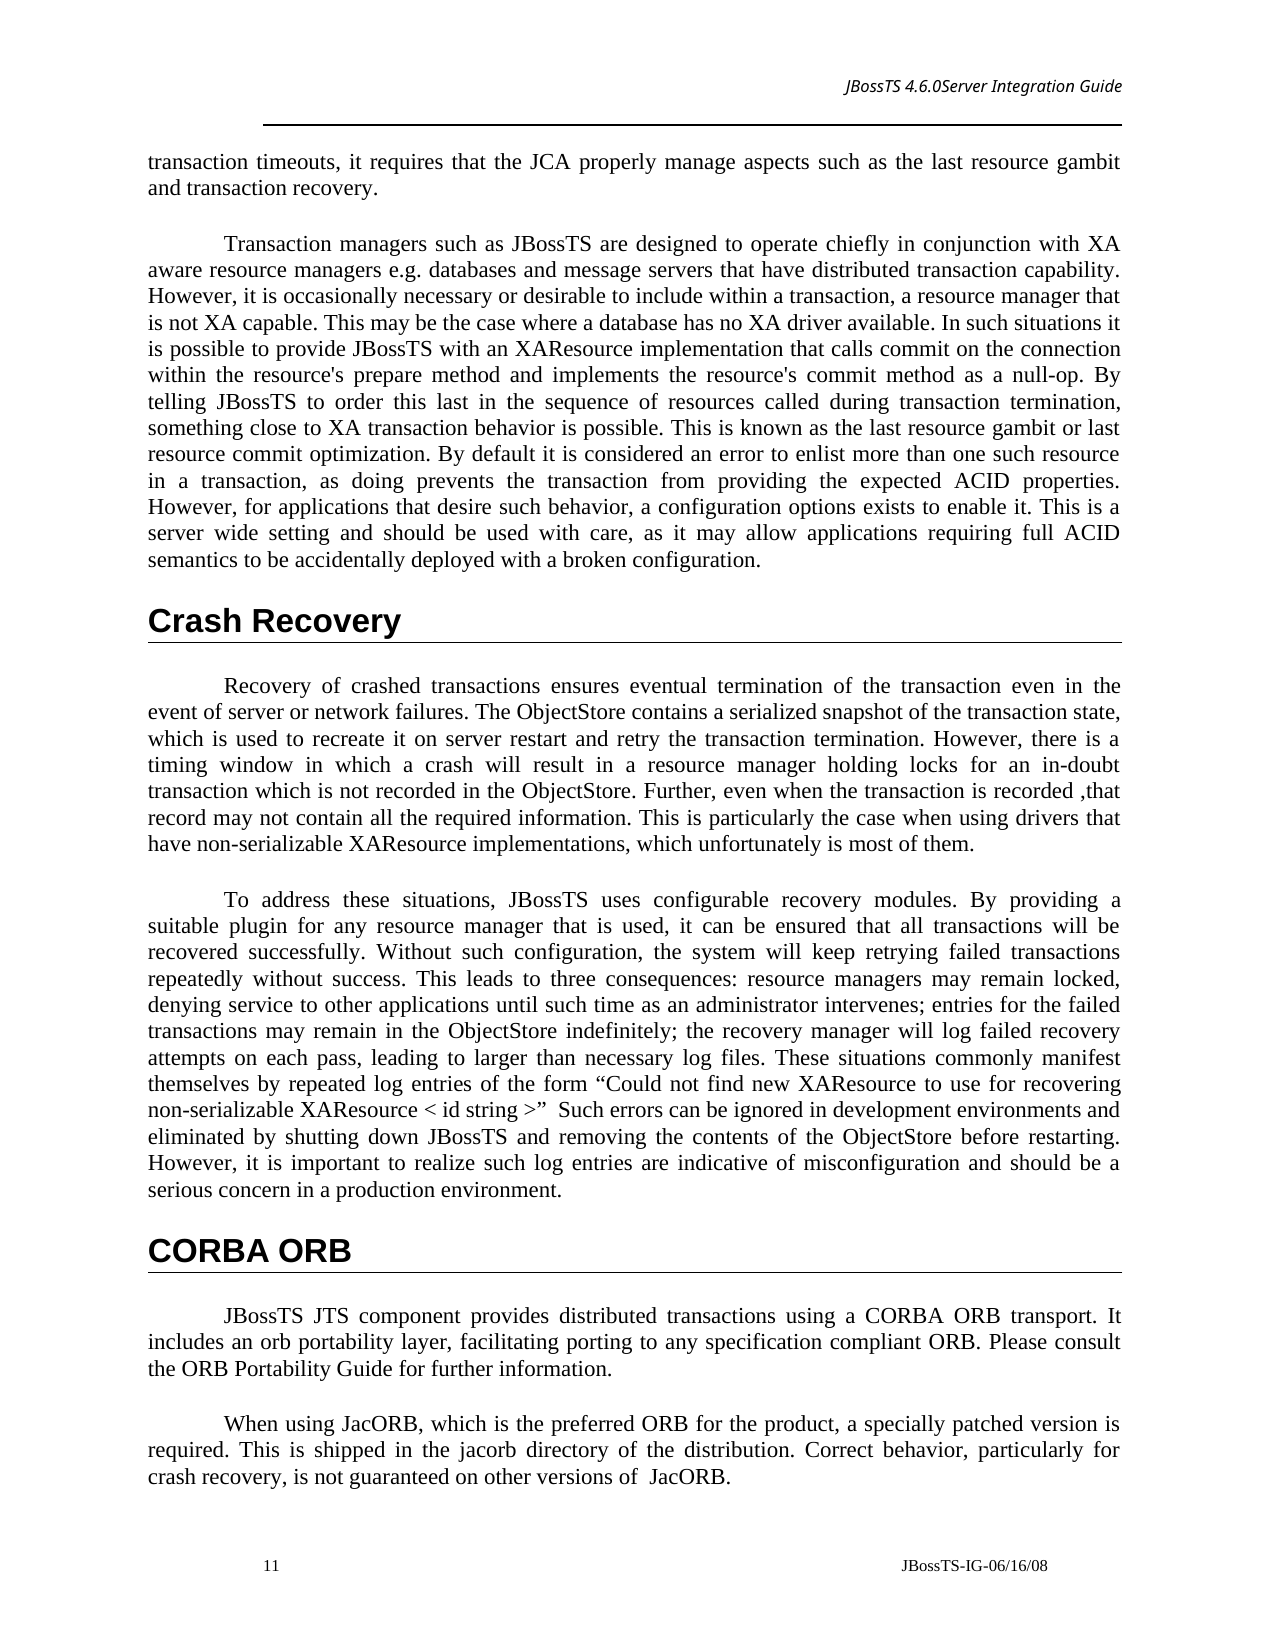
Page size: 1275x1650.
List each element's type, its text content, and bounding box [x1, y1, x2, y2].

text When using JacORB, which is the preferred ORB for the product, a specially patched version is required. This is shipped in the jacorb directory of the distribution. Correct behavior, particularly for crash recovery, is not guaranteed on other versions of JacORB. [148, 1410, 1122, 1489]
text Recovery of crashed transactions ensures eventual termination of the transaction even in the event of server or network failures. The ObjectStore contains a serialized snapshot of the transaction state, which is used to recreate it on server restart and retry the transaction termination. However, there is a timing window in which a crash will result in a resource manager holding locks for an in-doubt transaction which is not recorded in the ObjectStore. Further, even when the transaction is recorded ,that record may not contain all the required information. This is particularly the case when using drivers that have non-serializable XAResource implementations, which unfortunately is most of them. [148, 672, 1122, 857]
text transaction timeouts, it requires that the JCA properly manage aspects such as the last resource gambit and transaction recovery. [148, 148, 1122, 200]
text JBossTS JTS component provides distributed transactions using a CORBA ORB transport. It includes an orb portability layer, facilitating porting to any specification compliant ORB. Please consult the ORB Portability Guide for further information. [148, 1302, 1122, 1381]
text Transaction managers such as JBossTS are designed to operate chiefly in conjunction with XA aware resource managers e.g. databases and message servers that have distributed transaction capability. However, it is occasionally necessary or desirable to include within a transaction, a resource manager that is not XA capable. This may be the case where a database has no XA driver available. In such situations it is possible to provide JBossTS with an XAResource implementation that calls commit on the connection within the resource's prepare method and implements the resource's commit method as a null-op. By telling JBossTS to order this last in the sequence of resources called during transaction termination, something close to XA transaction behavior is possible. This is known as the last resource gambit or last resource commit optimization. By default it is considered an error to enlist more than one such resource in a transaction, as doing prevents the transaction from providing the expected ACID properties. However, for applications that desire such behavior, a configuration options exists to enable it. This is a server wide setting and should be used with care, as it may allow applications requiring full ACID semantics to be accidentally deployed with a broken configuration. [148, 229, 1122, 572]
text To address these situations, JBossTS uses configurable recovery modules. By providing a suitable plugin for any resource manager that is used, it can be ensured that all transactions will be recovered successfully. Without such configuration, the system will keep retrying failed transactions repeatedly without success. This leads to three consequences: resource managers may remain locked, denying service to other applications until such time as an administrator intervenes; entries for the failed transactions may remain in the ObjectStore indefinitely; the recovery manager will log failed recovery attempts on each pass, leading to larger than necessary log files. These situations commonly manifest themselves by repeated log entries of the form “Could not find new XAResource to use for recovering non-serializable XAResource < id string >” Such errors can be ignored in development environments and eliminated by shutting down JBossTS and removing the contents of the ObjectStore before restarting. However, it is important to realize such log entries are indicative of misconfiguration and should be a serious concern in a production environment. [148, 886, 1122, 1202]
subtitle CORBA ORB [148, 1231, 1122, 1272]
subtitle Crash Recovery [148, 601, 1122, 642]
